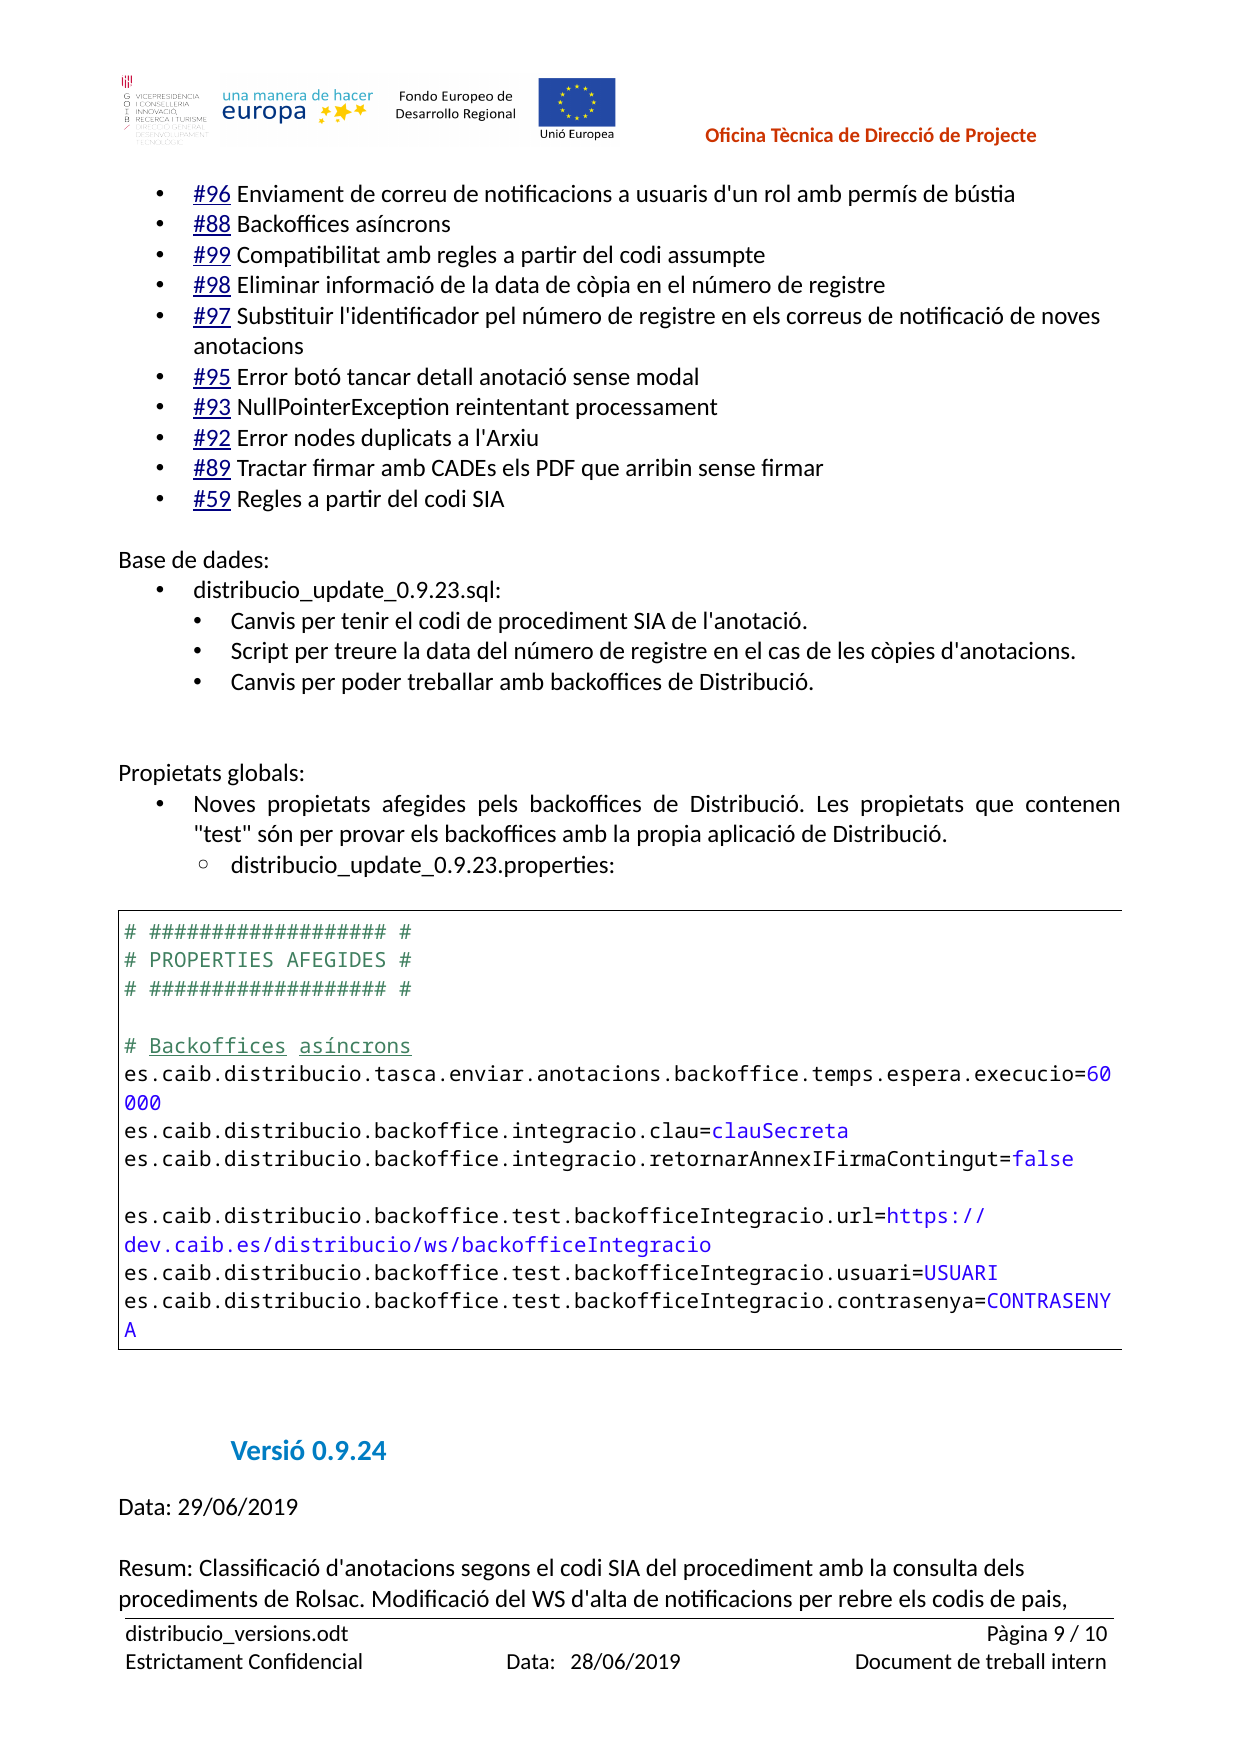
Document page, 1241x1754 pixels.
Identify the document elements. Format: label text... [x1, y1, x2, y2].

list Script per treure la data del número de registre en el cas de les còpies d'anotacions. [193, 636, 1122, 666]
picture [118, 73, 213, 147]
text Propietats globals: [118, 758, 1122, 788]
list Noves propietats afegides pels backoffices de Distribució. Les propietats que contenen "test" són per provar els backoffices amb la propia aplicació de Distribució. [156, 788, 1122, 849]
list #97 Substituir l'identificador pel número de registre en els correus de notificació de noves anotacions [156, 300, 1122, 361]
list distribucio_update_0.9.23.properties: [193, 849, 1122, 880]
text Data: 29/06/2019 [118, 1491, 1122, 1522]
list Canvis per tenir el codi de procediment SIA de l'anotació. [193, 605, 1122, 636]
text Resum: Classificació d'anotacions segons el codi SIA del procediment amb la consulta dels procediments de Rolsac. Modificació del WS d'alta de notificacions per rebre els codis de pais, [118, 1552, 1122, 1613]
list #99 Compatibilitat amb regles a partir del codi assumpte [156, 239, 1122, 269]
list #98 Eliminar informació de la data de còpia en el número de registre [156, 269, 1122, 300]
subtitle Versió 0.9.24 [153, 1432, 1122, 1468]
list #95 Error botó tancar detall anotació sense modal [156, 361, 1122, 391]
list #89 Tractar firmar amb CADEs els PDF que arribin sense firmar [156, 452, 1122, 483]
picture [219, 73, 621, 147]
list #88 Backoffices asíncrons [156, 208, 1122, 239]
text Base de dades: [118, 544, 1122, 574]
list distribucio_update_0.9.23.sql: [156, 574, 1122, 605]
list #92 Error nodes duplicats a l'Arxiu [156, 422, 1122, 452]
table_header # ################### # # PROPERTIES AFEGIDES # # ################### # # Backoffices asíncrons es.caib.distribucio.tasca.enviar.anotacions.backoffice.temps.espera.execucio=60000 es.caib.distribucio.backoffice.integracio.clau=clauSecreta es.caib.distribucio.backoffice.integracio.retornarAnnexIFirmaContingut=false es.caib.distribucio.backoffice.test.backofficeIntegracio.url=https://dev.caib.es/distribucio/ws/backofficeIntegracio es.caib.distribucio.backoffice.test.backofficeIntegracio.usuari=USUARI es.caib.distribucio.backoffice.test.backofficeIntegracio.contrasenya=CONTRASENYA [119, 911, 1122, 1349]
list #59 Regles a partir del codi SIA [156, 483, 1122, 513]
list Canvis per poder treballar amb backoffices de Distribució. [193, 666, 1122, 697]
list #96 Enviament de correu de notificacions a usuaris d'un rol amb permís de bústia [156, 178, 1122, 208]
list #93 NullPointerException reintentant processament [156, 391, 1122, 422]
